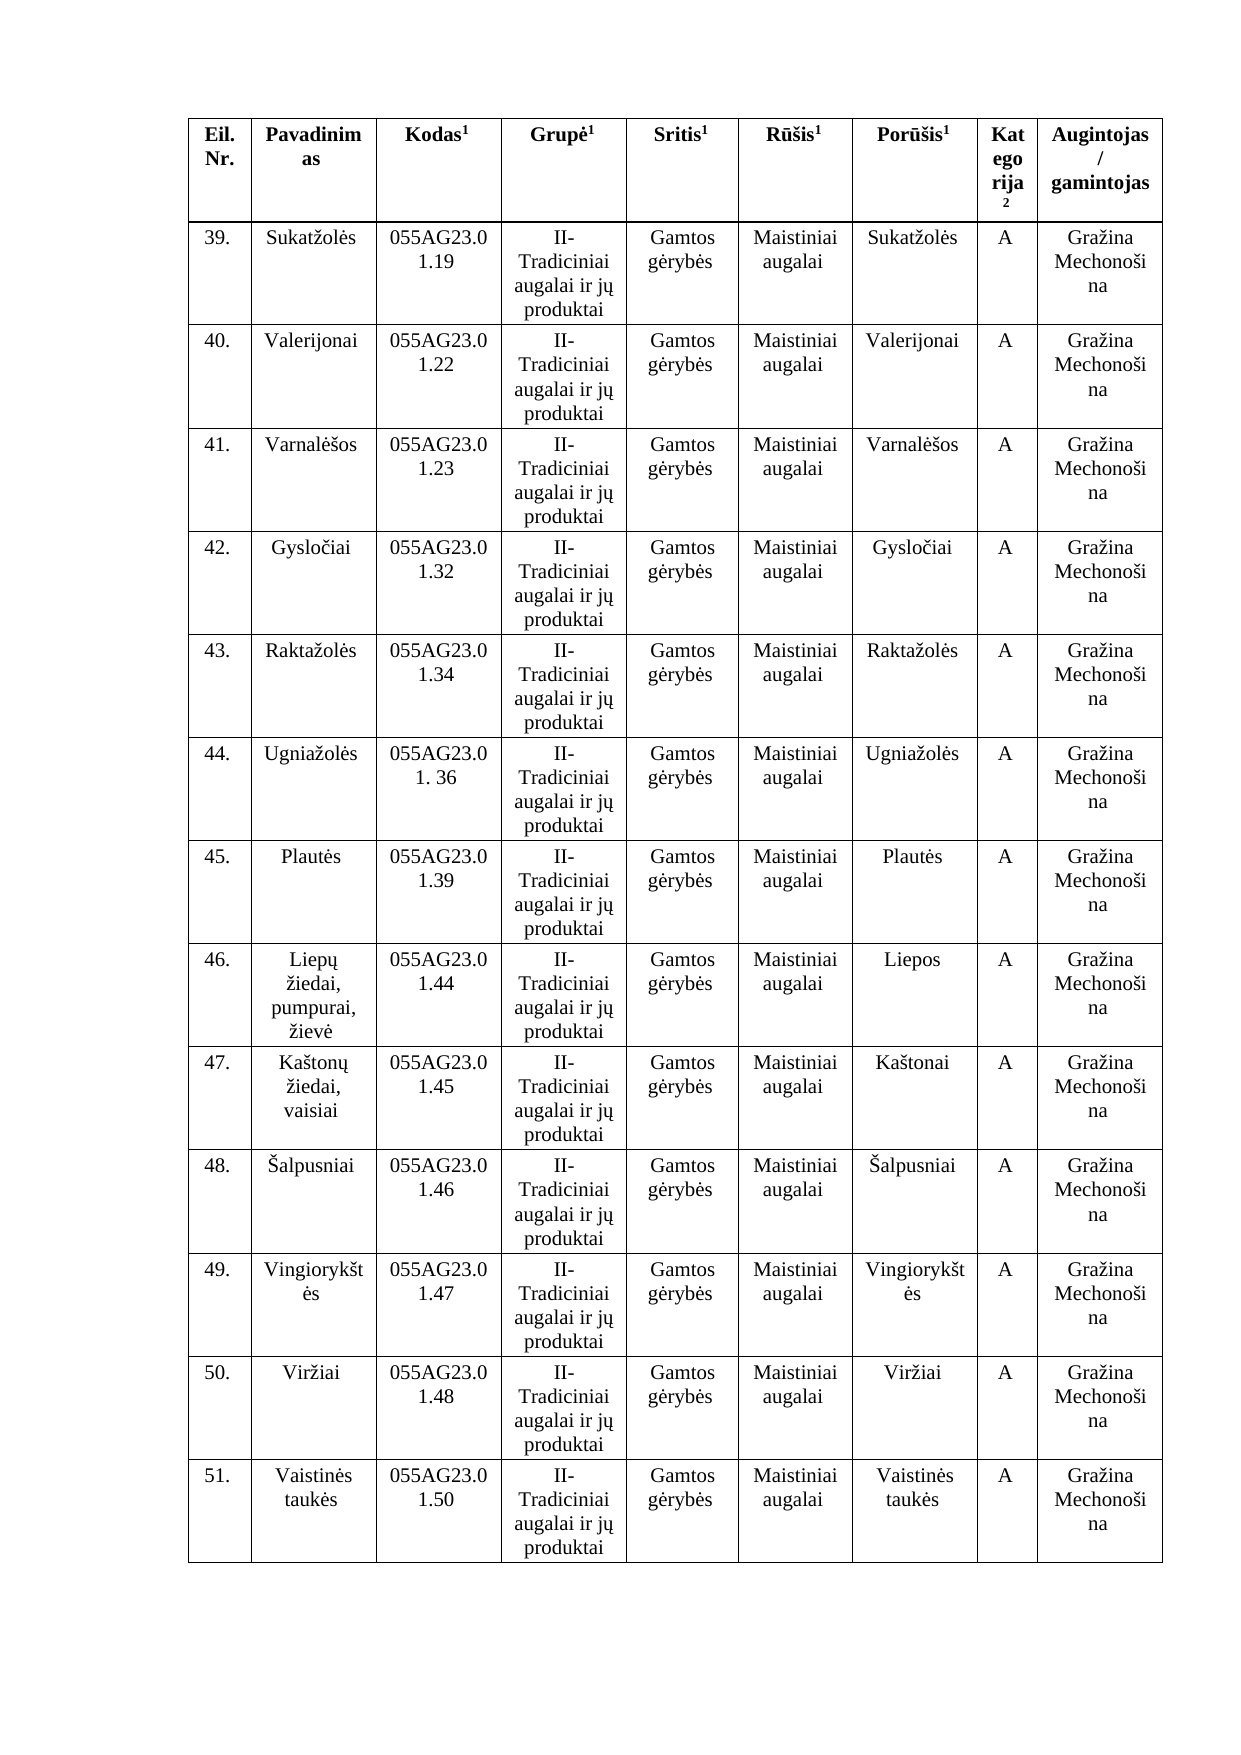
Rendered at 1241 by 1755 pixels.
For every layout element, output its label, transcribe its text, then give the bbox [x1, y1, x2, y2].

table_cell Maistiniai augalai [739, 738, 852, 840]
table_cell 055AG23.01.34 [377, 635, 501, 737]
table_cell II-Tradiciniai augalai ir jų produktai [502, 1047, 626, 1149]
table_cell Maistiniai augalai [739, 944, 852, 1046]
table_cell Gamtos gėrybės [627, 841, 738, 943]
table_cell 055AG23.01.50 [377, 1460, 501, 1562]
table_cell Gamtos gėrybės [627, 1254, 738, 1356]
table_cell Gražina Mechonošina [1038, 223, 1162, 324]
table_cell 055AG23.01.44 [377, 944, 501, 1046]
table_cell A [978, 1254, 1037, 1356]
table_cell A [978, 944, 1037, 1046]
table_cell 055AG23.01.22 [377, 325, 501, 427]
table_cell Valerijonai [853, 325, 977, 427]
table_cell Vingiorykštės [853, 1254, 977, 1356]
table_cell 40. [189, 325, 251, 427]
table_cell A [978, 635, 1037, 737]
table_cell 46. [189, 944, 251, 1046]
table_cell Gražina Mechonošina [1038, 532, 1162, 634]
table_cell Gamtos gėrybės [627, 532, 738, 634]
table_cell Kaštonai [853, 1047, 977, 1149]
table_cell II-Tradiciniai augalai ir jų produktai [502, 325, 626, 427]
table_cell Gražina Mechonošina [1038, 841, 1162, 943]
table_cell Gysločiai [853, 532, 977, 634]
table_cell Maistiniai augalai [739, 532, 852, 634]
table_cell Maistiniai augalai [739, 1357, 852, 1459]
table_cell Gražina Mechonošina [1038, 1254, 1162, 1356]
table_header Augintojas/ gamintojas [1038, 119, 1162, 221]
table_cell Gražina Mechonošina [1038, 635, 1162, 737]
table_cell 39. [189, 223, 251, 324]
table_cell 055AG23.01.39 [377, 841, 501, 943]
table_cell Kaštonų žiedai, vaisiai [252, 1047, 376, 1149]
table_cell II-Tradiciniai augalai ir jų produktai [502, 223, 626, 324]
table_header Eil. Nr. [189, 119, 251, 221]
table_cell Plautės [853, 841, 977, 943]
table_cell 055AG23.01.23 [377, 429, 501, 531]
table_header Rūšis1 [739, 119, 852, 221]
table_cell Vingiorykštės [252, 1254, 376, 1356]
table_header Sritis1 [627, 119, 738, 221]
table_cell Maistiniai augalai [739, 635, 852, 737]
table_cell 44. [189, 738, 251, 840]
table_cell Sukatžolės [252, 223, 376, 324]
table_cell Gamtos gėrybės [627, 738, 738, 840]
table_cell A [978, 1357, 1037, 1459]
table_cell 055AG23.01.32 [377, 532, 501, 634]
table_cell Raktažolės [853, 635, 977, 737]
table_cell Gražina Mechonošina [1038, 429, 1162, 531]
table_cell Gamtos gėrybės [627, 223, 738, 324]
table_cell Gražina Mechonošina [1038, 325, 1162, 427]
table_cell Raktažolės [252, 635, 376, 737]
table_cell A [978, 532, 1037, 634]
table_cell Gamtos gėrybės [627, 1460, 738, 1562]
table_cell Liepos [853, 944, 977, 1046]
table_cell 51. [189, 1460, 251, 1562]
table_cell Gamtos gėrybės [627, 1047, 738, 1149]
table_header Grupė1 [502, 119, 626, 221]
table_cell Vaistinės taukės [252, 1460, 376, 1562]
table_cell II-Tradiciniai augalai ir jų produktai [502, 738, 626, 840]
table_cell II-Tradiciniai augalai ir jų produktai [502, 635, 626, 737]
table_cell Liepų žiedai, pumpurai, žievė [252, 944, 376, 1046]
table_cell Viržiai [853, 1357, 977, 1459]
table_cell A [978, 738, 1037, 840]
table_cell Gamtos gėrybės [627, 1150, 738, 1252]
table_cell II-Tradiciniai augalai ir jų produktai [502, 532, 626, 634]
table_cell 42. [189, 532, 251, 634]
table_cell 50. [189, 1357, 251, 1459]
table_cell 055AG23.01.48 [377, 1357, 501, 1459]
table_cell Sukatžolės [853, 223, 977, 324]
table_header Kodas1 [377, 119, 501, 221]
table_cell Ugniažolės [252, 738, 376, 840]
table_cell Gražina Mechonošina [1038, 1460, 1162, 1562]
table_cell Šalpusniai [252, 1150, 376, 1252]
table_cell Viržiai [252, 1357, 376, 1459]
table_cell 43. [189, 635, 251, 737]
table_cell Ugniažolės [853, 738, 977, 840]
table_cell Vaistinės taukės [853, 1460, 977, 1562]
table_cell A [978, 1150, 1037, 1252]
table_cell Gražina Mechonošina [1038, 1047, 1162, 1149]
table_cell 055AG23.01.46 [377, 1150, 501, 1252]
table_cell Maistiniai augalai [739, 1150, 852, 1252]
table_cell Valerijonai [252, 325, 376, 427]
table_cell Maistiniai augalai [739, 429, 852, 531]
table_cell 49. [189, 1254, 251, 1356]
table_cell II-Tradiciniai augalai ir jų produktai [502, 429, 626, 531]
table_cell II-Tradiciniai augalai ir jų produktai [502, 1150, 626, 1252]
table_cell Maistiniai augalai [739, 1047, 852, 1149]
table_cell 41. [189, 429, 251, 531]
table_cell A [978, 429, 1037, 531]
table_cell A [978, 841, 1037, 943]
table_cell Šalpusniai [853, 1150, 977, 1252]
table_cell Gražina Mechonošina [1038, 738, 1162, 840]
table_header Pavadinimas [252, 119, 376, 221]
table_cell 055AG23.01.45 [377, 1047, 501, 1149]
table_cell A [978, 223, 1037, 324]
table_cell Gražina Mechonošina [1038, 944, 1162, 1046]
table_cell Maistiniai augalai [739, 1254, 852, 1356]
table_cell II-Tradiciniai augalai ir jų produktai [502, 841, 626, 943]
table_cell A [978, 1047, 1037, 1149]
table_cell Varnalėšos [252, 429, 376, 531]
table_cell 47. [189, 1047, 251, 1149]
table_cell Gražina Mechonošina [1038, 1150, 1162, 1252]
table_header Kategorija2 [978, 119, 1037, 221]
table_cell Maistiniai augalai [739, 1460, 852, 1562]
table_cell II-Tradiciniai augalai ir jų produktai [502, 1357, 626, 1459]
table_cell Maistiniai augalai [739, 841, 852, 943]
table_cell II-Tradiciniai augalai ir jų produktai [502, 944, 626, 1046]
table_cell 055AG23.01. 36 [377, 738, 501, 840]
table_cell II-Tradiciniai augalai ir jų produktai [502, 1460, 626, 1562]
table_cell Gamtos gėrybės [627, 944, 738, 1046]
table_cell Gražina Mechonošina [1038, 1357, 1162, 1459]
table_cell Maistiniai augalai [739, 325, 852, 427]
table_cell Gamtos gėrybės [627, 1357, 738, 1459]
table_cell Maistiniai augalai [739, 223, 852, 324]
table_cell A [978, 1460, 1037, 1562]
table_cell Gamtos gėrybės [627, 429, 738, 531]
table_cell Gamtos gėrybės [627, 325, 738, 427]
table_cell 45. [189, 841, 251, 943]
table_cell 055AG23.01.19 [377, 223, 501, 324]
table_cell Gamtos gėrybės [627, 635, 738, 737]
table_cell A [978, 325, 1037, 427]
table_cell 48. [189, 1150, 251, 1252]
table_cell 055AG23.01.47 [377, 1254, 501, 1356]
table_cell Gysločiai [252, 532, 376, 634]
table_cell II-Tradiciniai augalai ir jų produktai [502, 1254, 626, 1356]
table_cell Varnalėšos [853, 429, 977, 531]
table_cell Plautės [252, 841, 376, 943]
table_header Porūšis1 [853, 119, 977, 221]
